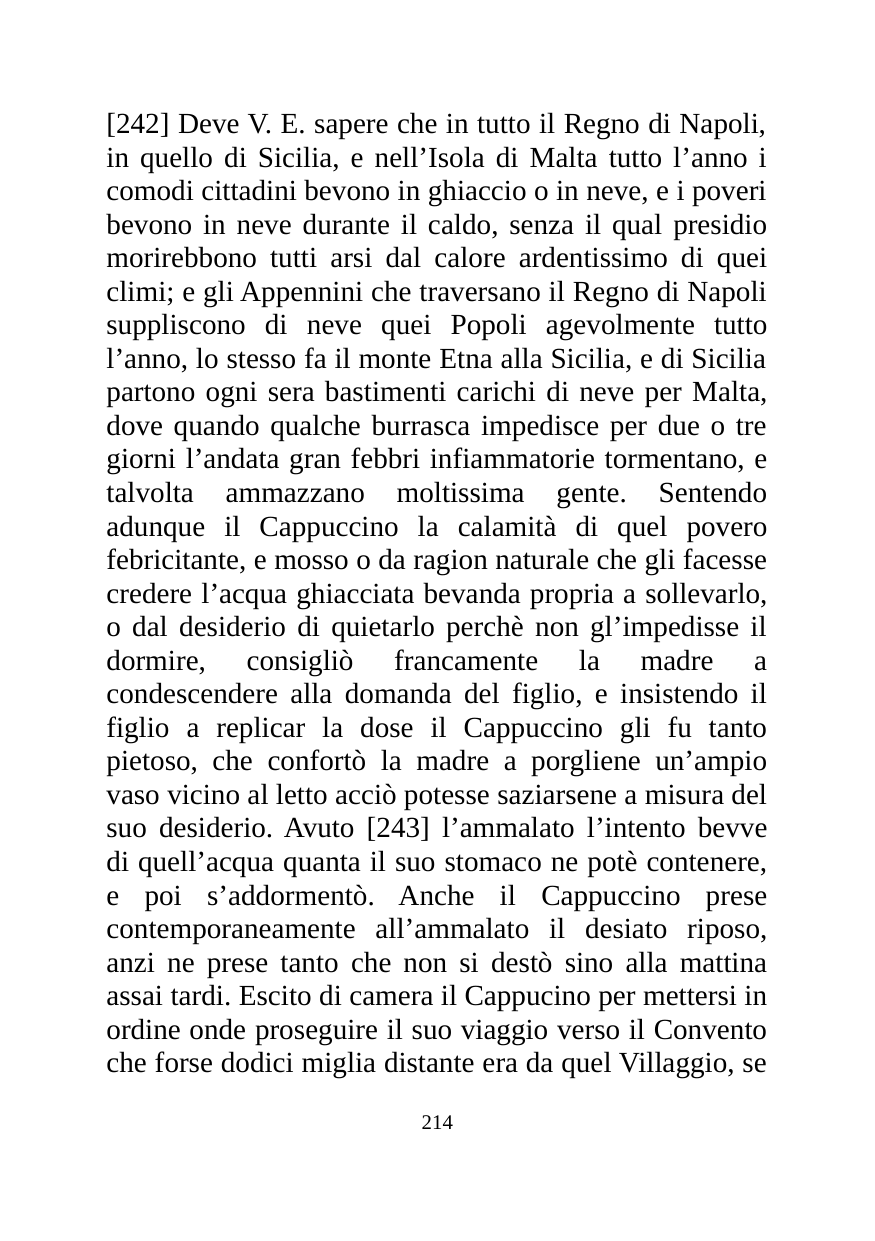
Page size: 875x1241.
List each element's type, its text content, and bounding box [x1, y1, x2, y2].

text [242] Deve V. E. sapere che in tutto il Regno di Napoli, in quello di Sicilia, e nell’Isola di Malta tutto l’anno i comodi cittadini bevono in ghiaccio o in neve, e i poveri bevono in neve durante il caldo, senza il qual presidio morirebbono tutti arsi dal calore ardentissimo di quei climi; e gli Appennini che traversano il Regno di Napoli suppliscono di neve quei Popoli agevolmente tutto l’anno, lo stesso fa il monte Etna alla Sicilia, e di Sicilia partono ogni sera bastimenti carichi di neve per Malta, dove quando qualche burrasca impedisce per due o tre giorni l’andata gran febbri infiammatorie tormentano, e talvolta ammazzano moltissima gente. Sentendo adunque il Cappuccino la calamità di quel povero febricitante, e mosso o da ragion naturale che gli facesse credere l’acqua ghiacciata bevanda propria a sollevarlo, o dal desiderio di quietarlo perchè non gl’impedisse il dormire, consigliò francamente la madre a condescendere alla domanda del figlio, e insistendo il figlio a replicar la dose il Cappuccino gli fu tanto pietoso, che confortò la madre a porgliene un’ampio vaso vicino al letto acciò potesse saziarsene a misura del suo desiderio. Avuto [243] l’ammalato l’intento bevve di quell’acqua quanta il suo stomaco ne potè contenere, e poi s’addormentò. Anche il Cappuccino prese contemporaneamente all’ammalato il desiato riposo, anzi ne prese tanto che non si destò sino alla mattina assai tardi. Escito di camera il Cappucino per mettersi in ordine onde proseguire il suo viaggio verso il Convento che forse dodici miglia distante era da quel Villaggio, se [106, 106, 768, 1079]
